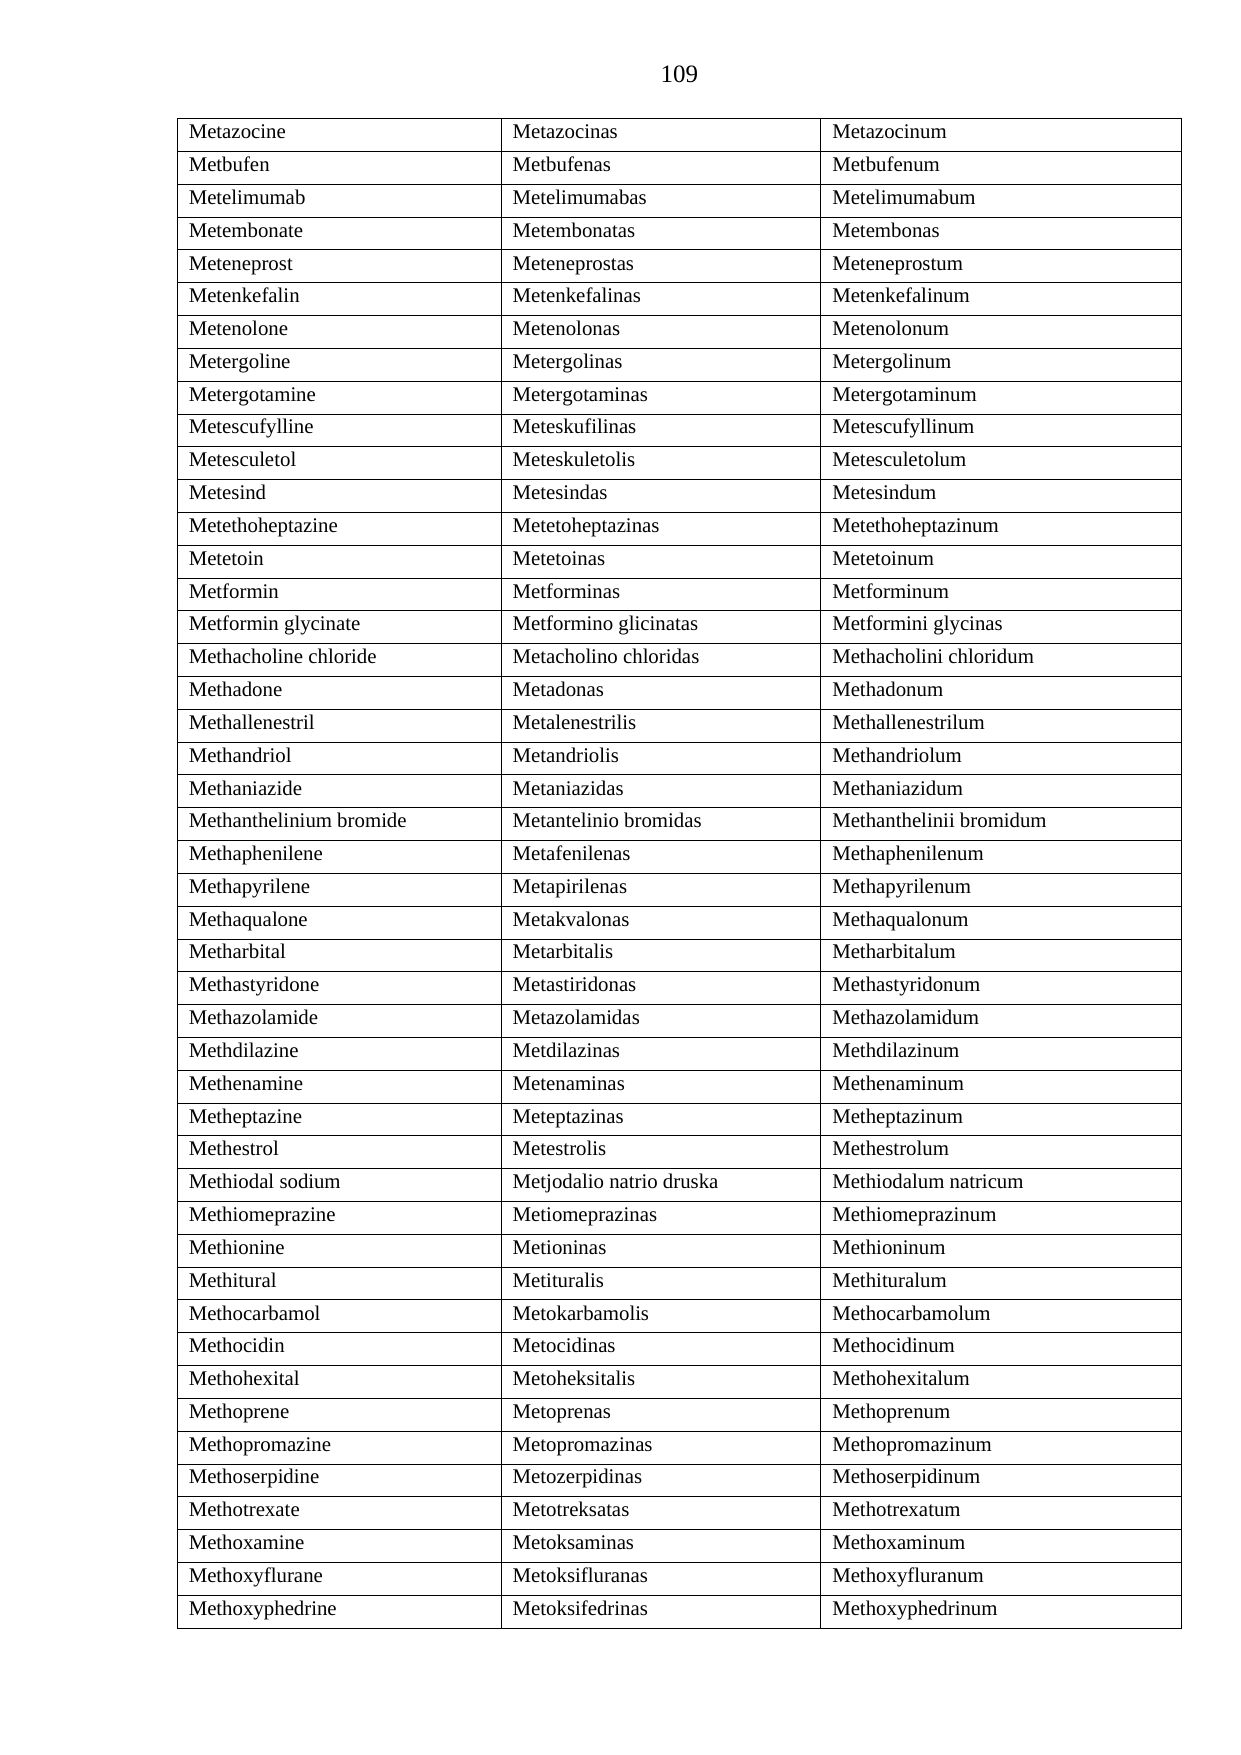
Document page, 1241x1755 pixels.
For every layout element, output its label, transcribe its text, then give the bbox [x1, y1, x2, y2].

table_cell Methanthelinii bromidum [821, 808, 1181, 840]
table_cell Methoprene [178, 1399, 501, 1431]
table_cell Methestrolum [821, 1136, 1181, 1168]
table_cell Metergotaminas [502, 382, 820, 413]
table_cell Methazolamidum [821, 1005, 1181, 1037]
table_cell Metelimumabas [502, 185, 820, 217]
table_cell Methiomeprazinum [821, 1202, 1181, 1234]
table_cell Metembonas [821, 218, 1181, 249]
table_cell Metoksaminas [502, 1530, 820, 1562]
table_cell Methadone [178, 677, 501, 709]
table_cell Methandriol [178, 743, 501, 774]
table_cell Meteptazinas [502, 1104, 820, 1135]
table_cell Metformin glycinate [178, 611, 501, 643]
table_cell Metituralis [502, 1268, 820, 1299]
table_cell Methastyridone [178, 972, 501, 1004]
table_cell Methocidin [178, 1333, 501, 1365]
table_cell Methenaminum [821, 1071, 1181, 1102]
table_cell Metazolamidas [502, 1005, 820, 1037]
table_cell Metdilazinas [502, 1038, 820, 1070]
table_cell Metetoinum [821, 546, 1181, 577]
table_cell Metenkefalinas [502, 283, 820, 315]
table_cell Methoserpidine [178, 1465, 501, 1496]
table_cell Metforminas [502, 579, 820, 610]
table_cell Metethoheptazinum [821, 513, 1181, 545]
table_cell Metheptazine [178, 1104, 501, 1135]
table_cell Metformini glycinas [821, 611, 1181, 643]
table_cell Metformin [178, 579, 501, 610]
table_cell Methopromazine [178, 1432, 501, 1463]
table_cell Metenkefalin [178, 283, 501, 315]
table_cell Metescufylline [178, 415, 501, 446]
table_cell Methiomeprazine [178, 1202, 501, 1234]
table_cell Metalenestrilis [502, 710, 820, 742]
table_cell Methestrol [178, 1136, 501, 1168]
table_cell Metoprenas [502, 1399, 820, 1431]
table_cell Metazocine [178, 119, 501, 151]
table_cell Metenkefalinum [821, 283, 1181, 315]
table_cell Metakvalonas [502, 907, 820, 938]
table_cell Metetoinas [502, 546, 820, 577]
table_cell Methohexitalum [821, 1366, 1181, 1398]
table_cell Methaqualonum [821, 907, 1181, 938]
table_cell Metergotamine [178, 382, 501, 413]
table_cell Methacholini chloridum [821, 644, 1181, 676]
table_cell Methoxyphedrine [178, 1596, 501, 1627]
table_cell Methapyrilenum [821, 874, 1181, 906]
table_cell Methoxyfluranum [821, 1563, 1181, 1595]
table_cell Metestrolis [502, 1136, 820, 1168]
table_cell Metformino glicinatas [502, 611, 820, 643]
table_cell Methopromazinum [821, 1432, 1181, 1463]
table_cell Metelimumabum [821, 185, 1181, 217]
table_cell Methapyrilene [178, 874, 501, 906]
table_cell Metazocinum [821, 119, 1181, 151]
table_cell Metjodalio natrio druska [502, 1169, 820, 1201]
table_cell Metokarbamolis [502, 1300, 820, 1332]
table_cell Methallenestrilum [821, 710, 1181, 742]
table_cell Methocarbamol [178, 1300, 501, 1332]
table_cell Metbufenum [821, 152, 1181, 184]
table_cell Methocarbamolum [821, 1300, 1181, 1332]
table_cell Metenolone [178, 316, 501, 348]
table_cell Meteskufilinas [502, 415, 820, 446]
table_cell Methaqualone [178, 907, 501, 938]
table_cell Metocidinas [502, 1333, 820, 1365]
table_cell Metantelinio bromidas [502, 808, 820, 840]
table_cell Methaniazidum [821, 775, 1181, 807]
table_cell Methazolamide [178, 1005, 501, 1037]
table_cell Metforminum [821, 579, 1181, 610]
table_cell Metbufenas [502, 152, 820, 184]
table_cell Methohexital [178, 1366, 501, 1398]
table_cell Methiodalum natricum [821, 1169, 1181, 1201]
table_cell Metoksifedrinas [502, 1596, 820, 1627]
table_cell Metelimumab [178, 185, 501, 217]
table_cell Metharbitalum [821, 940, 1181, 971]
table_cell Metenolonas [502, 316, 820, 348]
table_cell Metergoline [178, 349, 501, 381]
table_cell Methoserpidinum [821, 1465, 1181, 1496]
table_cell Methadonum [821, 677, 1181, 709]
table_cell Metesindas [502, 480, 820, 512]
table_cell Metarbitalis [502, 940, 820, 971]
table_cell Metenaminas [502, 1071, 820, 1102]
table_cell Metopromazinas [502, 1432, 820, 1463]
table_cell Methastyridonum [821, 972, 1181, 1004]
table_cell Meteneprostas [502, 250, 820, 282]
table_cell Metaniazidas [502, 775, 820, 807]
table_cell Methdilazinum [821, 1038, 1181, 1070]
table_cell Methacholine chloride [178, 644, 501, 676]
table_cell Methoxyphedrinum [821, 1596, 1181, 1627]
table_cell Metotreksatas [502, 1497, 820, 1529]
table_cell Methitural [178, 1268, 501, 1299]
table_cell Metembonatas [502, 218, 820, 249]
table_cell Methituralum [821, 1268, 1181, 1299]
table_cell Methotrexate [178, 1497, 501, 1529]
table_cell Methaphenilenum [821, 841, 1181, 873]
table_cell Metetoin [178, 546, 501, 577]
table_cell Methoprenum [821, 1399, 1181, 1431]
table_cell Metesind [178, 480, 501, 512]
table_cell Metoheksitalis [502, 1366, 820, 1398]
table_cell Metesculetolum [821, 447, 1181, 479]
table_cell Metbufen [178, 152, 501, 184]
table_cell Metesindum [821, 480, 1181, 512]
table_cell Methoxamine [178, 1530, 501, 1562]
table_cell Metembonate [178, 218, 501, 249]
table_cell Metethoheptazine [178, 513, 501, 545]
table_cell Meteskuletolis [502, 447, 820, 479]
table_cell Methanthelinium bromide [178, 808, 501, 840]
table_cell Metiomeprazinas [502, 1202, 820, 1234]
table_cell Methaphenilene [178, 841, 501, 873]
table_cell Metandriolis [502, 743, 820, 774]
table_cell Metapirilenas [502, 874, 820, 906]
table_cell Methallenestril [178, 710, 501, 742]
table_cell Metetoheptazinas [502, 513, 820, 545]
table_cell Metergolinum [821, 349, 1181, 381]
table_cell Meteneprostum [821, 250, 1181, 282]
table_cell Metesculetol [178, 447, 501, 479]
table_cell Metergotaminum [821, 382, 1181, 413]
table_cell Methoxyflurane [178, 1563, 501, 1595]
table_cell Methandriolum [821, 743, 1181, 774]
table_cell Metoksifluranas [502, 1563, 820, 1595]
table_cell Methiodal sodium [178, 1169, 501, 1201]
table_cell Methenamine [178, 1071, 501, 1102]
table_cell Metharbital [178, 940, 501, 971]
table_cell Methotrexatum [821, 1497, 1181, 1529]
table_cell Metazocinas [502, 119, 820, 151]
table_cell Metioninas [502, 1235, 820, 1267]
table_cell Methaniazide [178, 775, 501, 807]
table_cell Metastiridonas [502, 972, 820, 1004]
table_cell Metergolinas [502, 349, 820, 381]
table_cell Metescufyllinum [821, 415, 1181, 446]
table_cell Metozerpidinas [502, 1465, 820, 1496]
table_cell Metenolonum [821, 316, 1181, 348]
table_cell Metheptazinum [821, 1104, 1181, 1135]
table_cell Metafenilenas [502, 841, 820, 873]
table_cell Metadonas [502, 677, 820, 709]
table_cell Metacholino chloridas [502, 644, 820, 676]
table_cell Methoxaminum [821, 1530, 1181, 1562]
table_cell Meteneprost [178, 250, 501, 282]
table_cell Methocidinum [821, 1333, 1181, 1365]
table_cell Methionine [178, 1235, 501, 1267]
table_cell Methdilazine [178, 1038, 501, 1070]
table_cell Methioninum [821, 1235, 1181, 1267]
